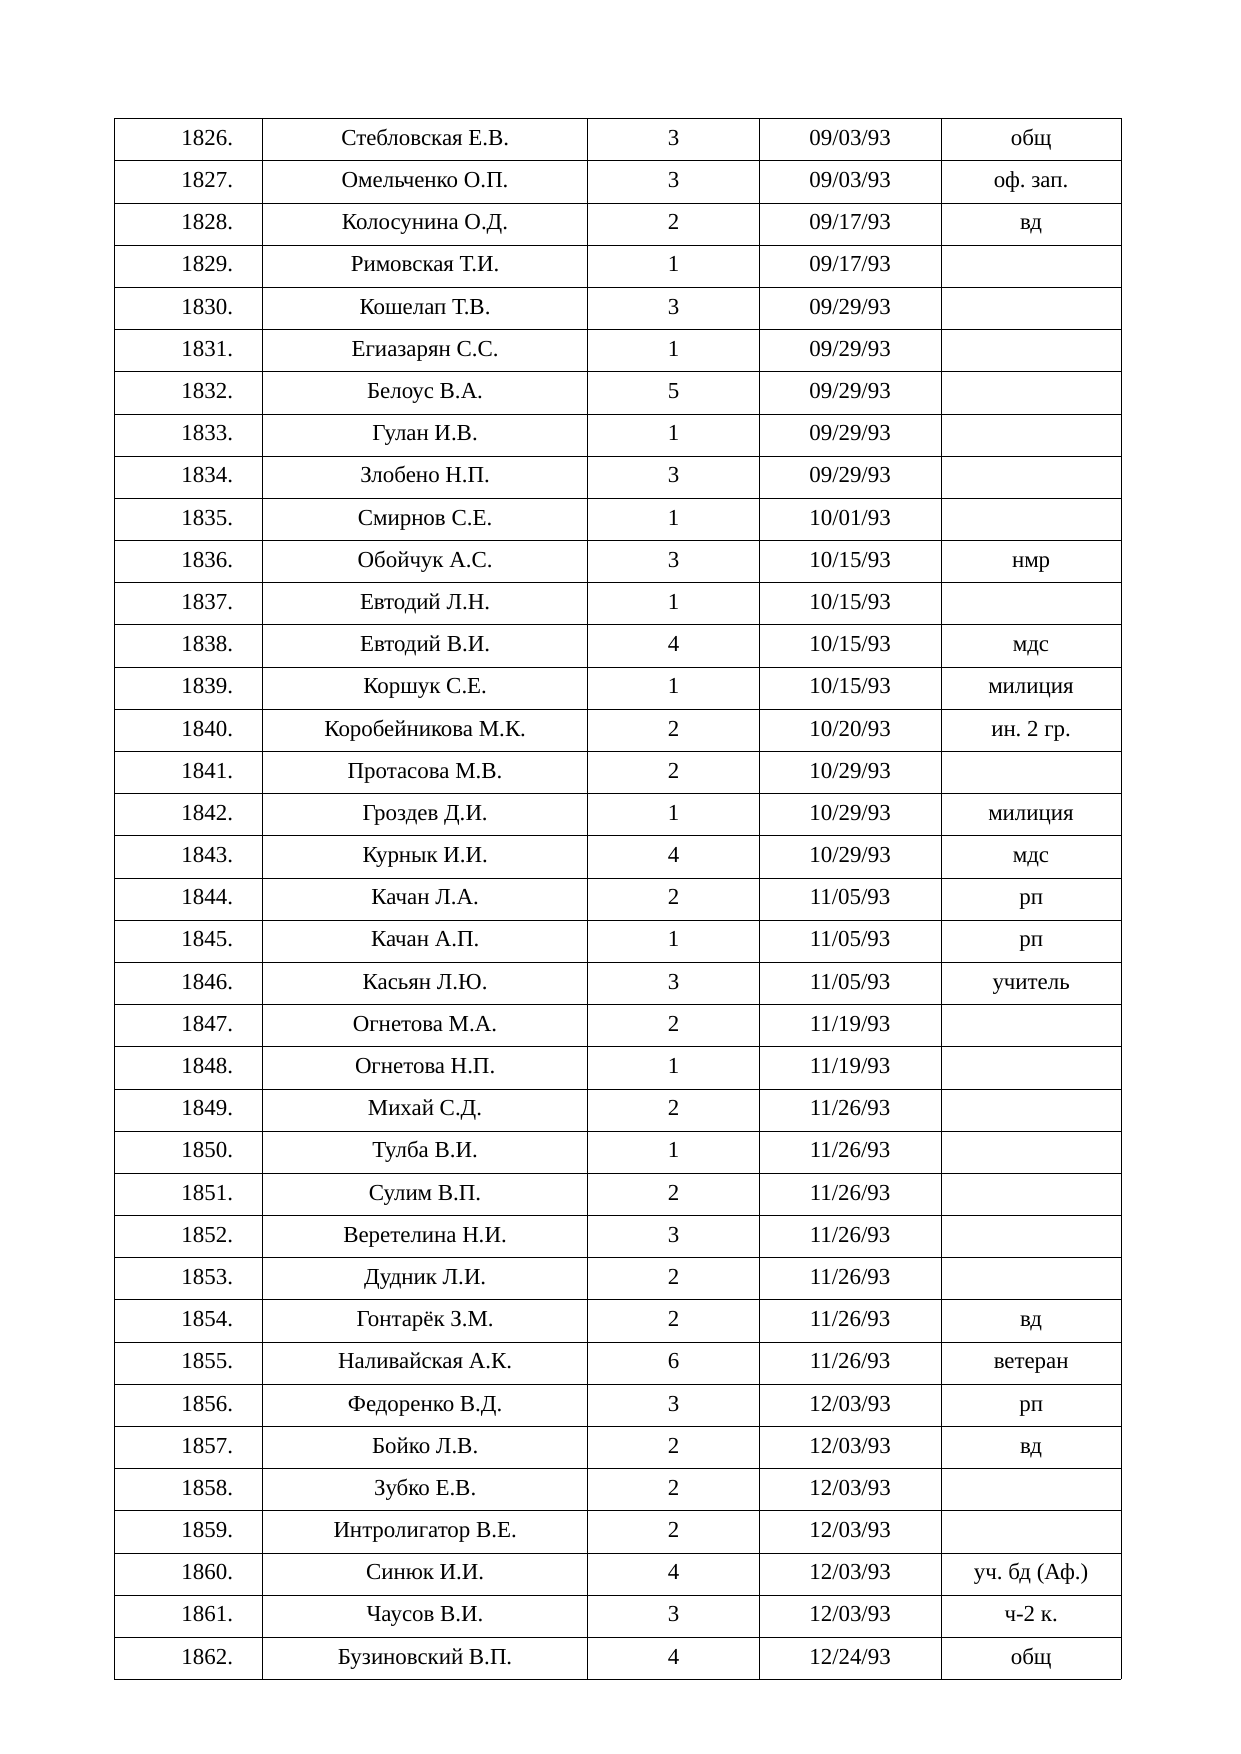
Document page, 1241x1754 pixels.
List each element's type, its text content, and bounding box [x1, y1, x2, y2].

table_cell Коробейникова М.К. [263, 710, 587, 751]
table_cell 6 [588, 1343, 759, 1384]
table_cell [115, 499, 262, 540]
table_cell Огнетова Н.П. [263, 1047, 587, 1088]
table_cell 4 [588, 1638, 759, 1679]
table_cell вд [942, 1300, 1121, 1342]
table_cell 26.11.93 [760, 1258, 941, 1299]
table_cell Курнык И.И. [263, 836, 587, 877]
table_cell Бузиновский В.П. [263, 1638, 587, 1679]
table_cell 1 [588, 499, 759, 540]
table_cell 2 [588, 752, 759, 793]
table_cell [942, 1132, 1121, 1173]
table_cell 1 [588, 415, 759, 456]
table_cell [115, 1090, 262, 1131]
table_cell 2 [588, 1174, 759, 1215]
table_cell Римовская Т.И. [263, 246, 587, 287]
table_cell 26.11.93 [760, 1343, 941, 1384]
table_cell 24.12.93 [760, 1638, 941, 1679]
table_cell 3 [588, 457, 759, 498]
table_cell 29.09.93 [760, 330, 941, 371]
table_cell вд [942, 204, 1121, 245]
table_cell 03.12.93 [760, 1427, 941, 1468]
table_cell [115, 1554, 262, 1595]
table_cell Белоус В.А. [263, 372, 587, 413]
table_cell 03.09.93 [760, 119, 941, 160]
table_cell [115, 1469, 262, 1510]
table_cell 3 [588, 1216, 759, 1257]
table_cell 1 [588, 1132, 759, 1173]
table_cell [942, 1047, 1121, 1088]
table_cell 03.12.93 [760, 1511, 941, 1552]
table_cell 05.11.93 [760, 963, 941, 1004]
table_cell [115, 794, 262, 835]
table_cell 5 [588, 372, 759, 413]
table_cell 3 [588, 1596, 759, 1637]
table_cell [942, 1469, 1121, 1510]
table_cell 3 [588, 288, 759, 329]
table_cell 29.10.93 [760, 752, 941, 793]
table_cell [115, 836, 262, 877]
table_cell 1 [588, 246, 759, 287]
table_cell рп [942, 1385, 1121, 1426]
table_cell [942, 1216, 1121, 1257]
table_cell [115, 119, 262, 160]
table_cell [115, 1427, 262, 1468]
table_cell милиция [942, 794, 1121, 835]
table_cell 26.11.93 [760, 1300, 941, 1342]
table_cell 2 [588, 1427, 759, 1468]
table_cell Огнетова М.А. [263, 1005, 587, 1046]
table_cell Гроздев Д.И. [263, 794, 587, 835]
table_cell милиция [942, 668, 1121, 709]
table_cell [942, 1258, 1121, 1299]
table_cell 4 [588, 1554, 759, 1595]
table_cell [942, 246, 1121, 287]
table_cell 2 [588, 204, 759, 245]
table_cell 29.10.93 [760, 794, 941, 835]
table_cell 03.12.93 [760, 1596, 941, 1637]
table_cell 05.11.93 [760, 879, 941, 920]
table_cell [115, 415, 262, 456]
table_cell [942, 457, 1121, 498]
table_cell 03.12.93 [760, 1554, 941, 1595]
table_cell Коршук С.Е. [263, 668, 587, 709]
table_cell учитель [942, 963, 1121, 1004]
table_cell Касьян Л.Ю. [263, 963, 587, 1004]
table_cell 2 [588, 1258, 759, 1299]
table_cell [942, 752, 1121, 793]
table_cell 2 [588, 1469, 759, 1510]
table_cell [115, 204, 262, 245]
table_cell [115, 457, 262, 498]
table_cell мдс [942, 625, 1121, 667]
table_cell [115, 246, 262, 287]
table_cell Стебловская Е.В. [263, 119, 587, 160]
table_cell оф. зап. [942, 161, 1121, 202]
table_cell 3 [588, 119, 759, 160]
table_cell 1 [588, 583, 759, 624]
table_cell [115, 921, 262, 962]
table_cell ин. 2 гр. [942, 710, 1121, 751]
table_cell [115, 541, 262, 582]
table_cell [942, 1090, 1121, 1131]
table_cell [115, 1596, 262, 1637]
table_cell 26.11.93 [760, 1090, 941, 1131]
table_cell вд [942, 1427, 1121, 1468]
table_cell Качан Л.А. [263, 879, 587, 920]
table_cell [942, 330, 1121, 371]
table_cell 19.11.93 [760, 1005, 941, 1046]
table_cell [115, 1258, 262, 1299]
table_cell 1 [588, 1047, 759, 1088]
table_cell ч-2 к. [942, 1596, 1121, 1637]
table_cell Михай С.Д. [263, 1090, 587, 1131]
table_cell 15.10.93 [760, 541, 941, 582]
table_cell Чаусов В.И. [263, 1596, 587, 1637]
table_cell [115, 372, 262, 413]
table_cell [115, 963, 262, 1004]
table_cell 03.12.93 [760, 1385, 941, 1426]
table_cell [942, 583, 1121, 624]
table_cell 03.09.93 [760, 161, 941, 202]
table_cell 2 [588, 710, 759, 751]
table_cell 01.10.93 [760, 499, 941, 540]
table_cell Егиазарян С.С. [263, 330, 587, 371]
table_cell 05.11.93 [760, 921, 941, 962]
table_cell 17.09.93 [760, 204, 941, 245]
table_cell [115, 1047, 262, 1088]
table_cell [942, 1174, 1121, 1215]
table_cell [115, 1343, 262, 1384]
table_cell 2 [588, 1005, 759, 1046]
table_cell [942, 288, 1121, 329]
table_cell [115, 1132, 262, 1173]
table_cell Евтодий В.И. [263, 625, 587, 667]
table_cell Гонтарёк З.М. [263, 1300, 587, 1342]
table_cell 03.12.93 [760, 1469, 941, 1510]
table_cell Омельченко О.П. [263, 161, 587, 202]
table_cell 2 [588, 1511, 759, 1552]
table_cell 1 [588, 794, 759, 835]
table_cell 29.09.93 [760, 372, 941, 413]
table_cell [942, 1005, 1121, 1046]
table_cell [115, 161, 262, 202]
table_cell [942, 415, 1121, 456]
table_cell мдс [942, 836, 1121, 877]
table_cell Смирнов С.Е. [263, 499, 587, 540]
table_cell 17.09.93 [760, 246, 941, 287]
table_cell [115, 879, 262, 920]
table_cell рп [942, 879, 1121, 920]
table_cell Наливайская А.К. [263, 1343, 587, 1384]
table_cell 1 [588, 921, 759, 962]
table_cell [115, 1174, 262, 1215]
table_cell 15.10.93 [760, 583, 941, 624]
table_cell общ [942, 1638, 1121, 1679]
table_cell Веретелина Н.И. [263, 1216, 587, 1257]
table_cell 29.09.93 [760, 457, 941, 498]
table_cell Злобено Н.П. [263, 457, 587, 498]
table_cell 3 [588, 161, 759, 202]
table_cell рп [942, 921, 1121, 962]
table_cell нмр [942, 541, 1121, 582]
table_cell 2 [588, 1300, 759, 1342]
table_cell Колосунина О.Д. [263, 204, 587, 245]
table_cell 29.09.93 [760, 415, 941, 456]
table_cell 4 [588, 625, 759, 667]
table_cell 26.11.93 [760, 1174, 941, 1215]
table_cell Дудник Л.И. [263, 1258, 587, 1299]
table_cell Евтодий Л.Н. [263, 583, 587, 624]
table_cell 4 [588, 836, 759, 877]
table_cell Качан А.П. [263, 921, 587, 962]
table_cell 2 [588, 1090, 759, 1131]
table_cell [115, 288, 262, 329]
table_cell [115, 1005, 262, 1046]
table_cell уч. бд (Аф.) [942, 1554, 1121, 1595]
table_cell Синюк И.И. [263, 1554, 587, 1595]
table_cell 3 [588, 541, 759, 582]
table_cell [942, 499, 1121, 540]
table_cell [115, 1385, 262, 1426]
table_cell Тулба В.И. [263, 1132, 587, 1173]
table_cell [115, 583, 262, 624]
table_cell [942, 1511, 1121, 1552]
table_cell [115, 330, 262, 371]
table_cell 26.11.93 [760, 1132, 941, 1173]
table_cell 29.09.93 [760, 288, 941, 329]
table_cell Интролигатор В.Е. [263, 1511, 587, 1552]
table_cell Обойчук А.С. [263, 541, 587, 582]
table_cell 2 [588, 879, 759, 920]
table_cell [115, 1638, 262, 1679]
table_cell 1 [588, 330, 759, 371]
table_cell Зубко Е.В. [263, 1469, 587, 1510]
table_cell 20.10.93 [760, 710, 941, 751]
table_cell [115, 668, 262, 709]
table_cell Федоренко В.Д. [263, 1385, 587, 1426]
table_cell 3 [588, 963, 759, 1004]
table_cell 26.11.93 [760, 1216, 941, 1257]
table_cell Кошелап Т.В. [263, 288, 587, 329]
table_cell Бойко Л.В. [263, 1427, 587, 1468]
table_cell общ [942, 119, 1121, 160]
table_cell 3 [588, 1385, 759, 1426]
table_cell [115, 752, 262, 793]
table_cell 15.10.93 [760, 668, 941, 709]
table_cell 29.10.93 [760, 836, 941, 877]
table_cell ветеран [942, 1343, 1121, 1384]
table_cell [115, 710, 262, 751]
table_cell [115, 625, 262, 667]
table_cell [115, 1300, 262, 1342]
table_cell Сулим В.П. [263, 1174, 587, 1215]
table_cell [115, 1216, 262, 1257]
table_cell Протасова М.В. [263, 752, 587, 793]
table_cell 1 [588, 668, 759, 709]
table_cell 19.11.93 [760, 1047, 941, 1088]
table_cell [115, 1511, 262, 1552]
table_cell [942, 372, 1121, 413]
table_cell Гулан И.В. [263, 415, 587, 456]
table_cell 15.10.93 [760, 625, 941, 667]
